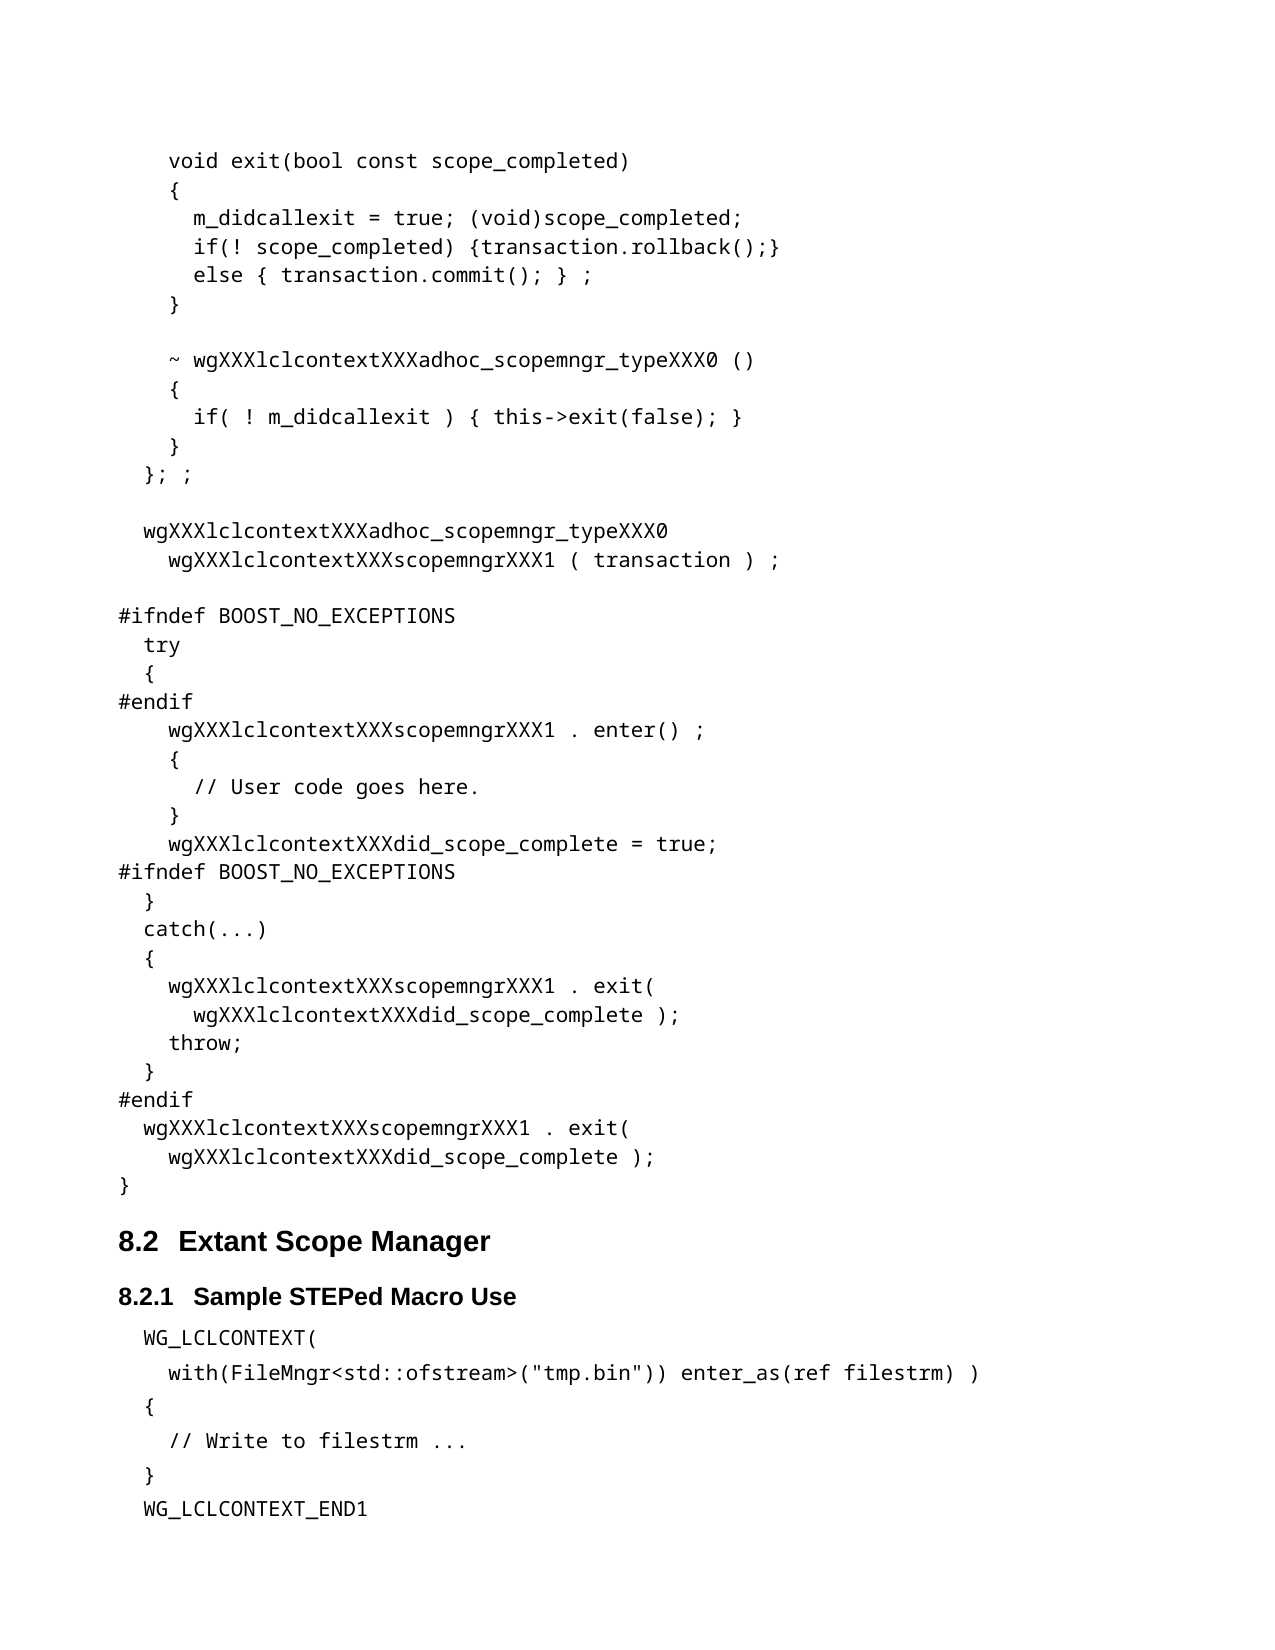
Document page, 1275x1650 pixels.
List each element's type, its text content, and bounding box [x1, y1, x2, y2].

text WG_LCLCONTEXT( with(FileMngr<std::ofstream>("tmp.bin")) enter_as(ref filestrm) ) { // Write to filestrm ... } WG_LCLCONTEXT_END1 [118, 1323, 1157, 1522]
subtitle Sample STEPed Macro Use [118, 1282, 1157, 1311]
subtitle Extant Scope Manager [118, 1224, 1157, 1257]
text void exit(bool const scope_completed) { m_didcallexit = true; (void)scope_completed; if(! scope_completed) {transaction.rollback();} else { transaction.commit(); } ; } ~ wgXXXlclcontextXXXadhoc_scopemngr_typeXXX0 () { if( ! m_didcallexit ) { this->exit(false); } } }; ; wgXXXlclcontextXXXadhoc_scopemngr_typeXXX0 wgXXXlclcontextXXXscopemngrXXX1 ( transaction ) ; #ifndef BOOST_NO_EXCEPTIONS try { #endif wgXXXlclcontextXXXscopemngrXXX1 . enter() ; { // User code goes here. } wgXXXlclcontextXXXdid_scope_complete = true; #ifndef BOOST_NO_EXCEPTIONS } catch(...) { wgXXXlclcontextXXXscopemngrXXX1 . exit( wgXXXlclcontextXXXdid_scope_complete ); throw; } #endif wgXXXlclcontextXXXscopemngrXXX1 . exit( wgXXXlclcontextXXXdid_scope_complete ); } [118, 118, 1157, 1199]
